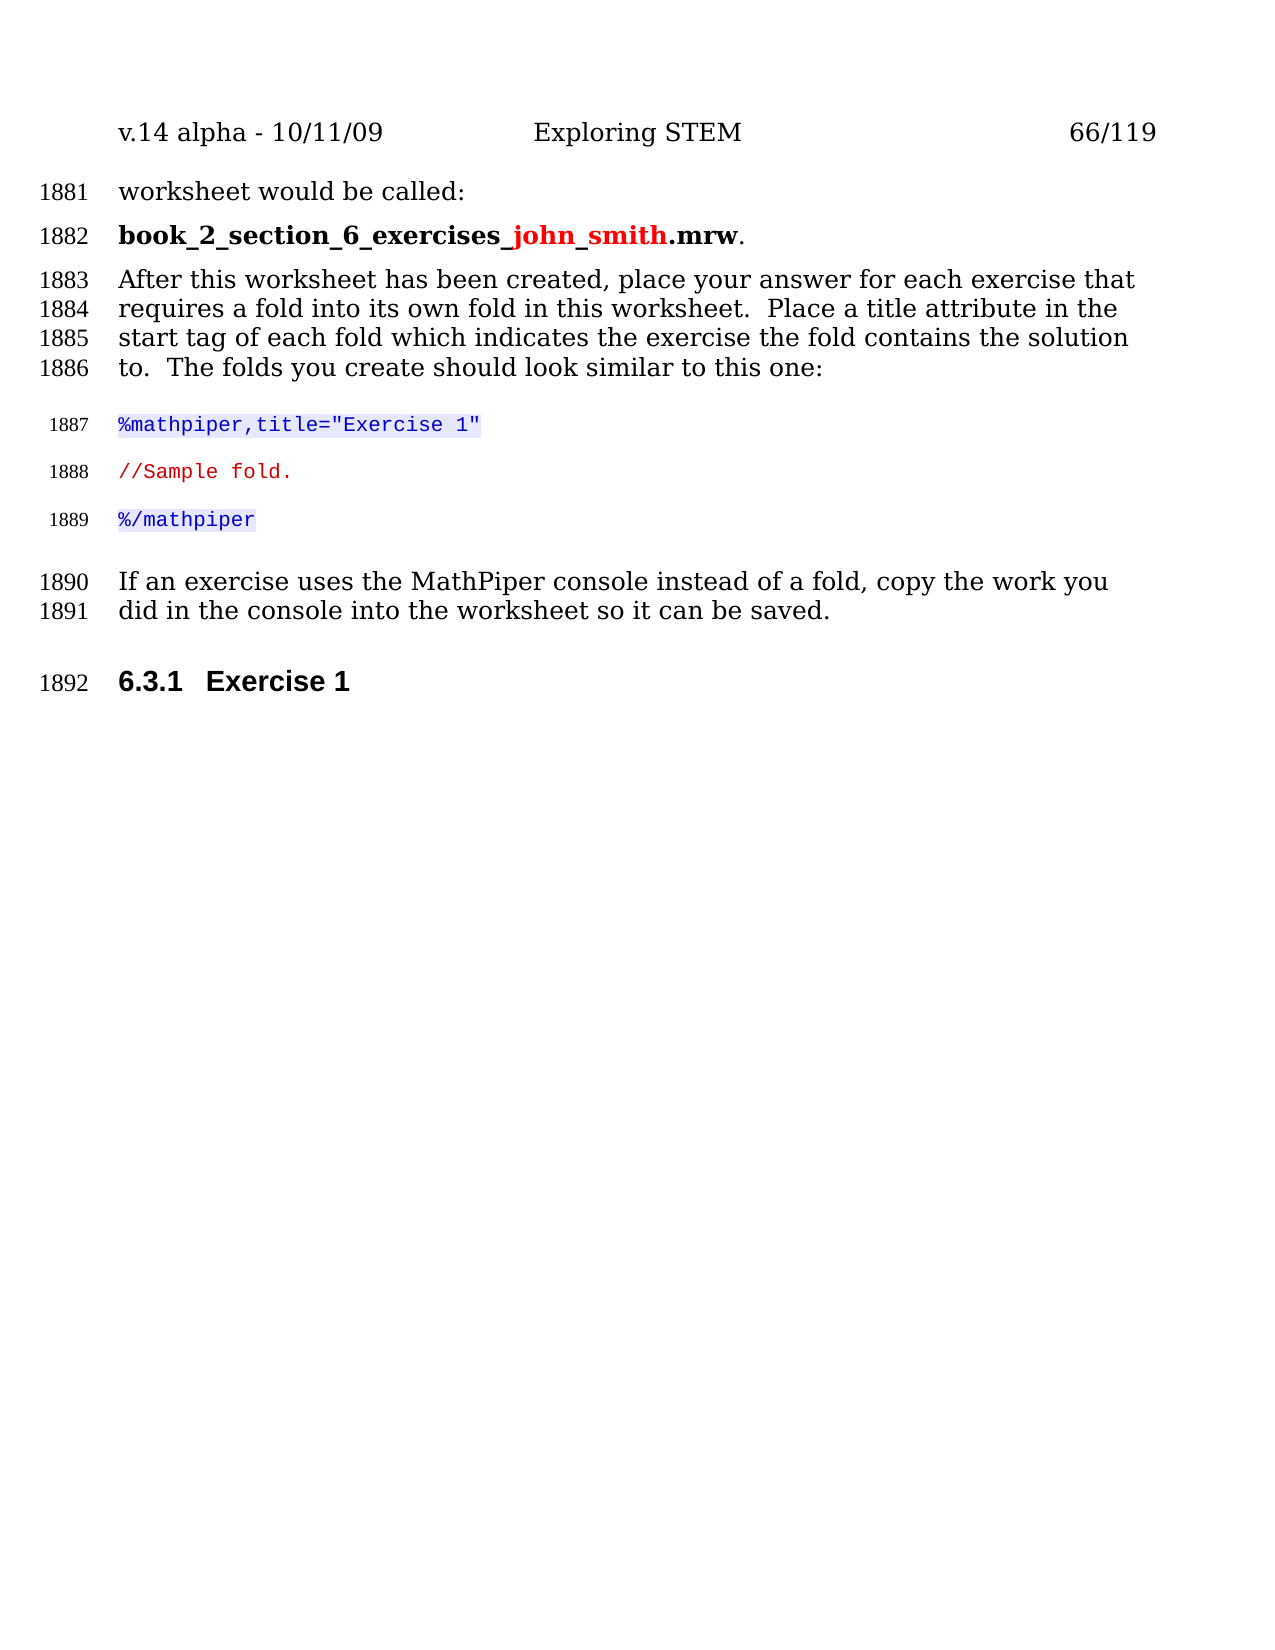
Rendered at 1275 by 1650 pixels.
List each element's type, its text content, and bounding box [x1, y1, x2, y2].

text worksheet would be called: [118, 177, 1157, 206]
subtitle Exercise 1 [118, 664, 1157, 698]
text %/mathpiper [118, 508, 1157, 532]
text %mathpiper,title="Exercise 1" [118, 414, 1157, 438]
text After this worksheet has been created, place your answer for each exercise that requires a fold into its own fold in this worksheet. Place a title attribute in the start tag of each fold which indicates the exercise the fold contains the solution to. The folds you create should look similar to this one: [118, 265, 1157, 382]
text //Sample fold. [118, 461, 1157, 485]
text book_2_section_6_exercises_john_smith.mrw. [118, 221, 1157, 250]
text If an exercise uses the MathPiper console instead of a fold, copy the work you did in the console into the worksheet so it can be saved. [118, 567, 1157, 625]
